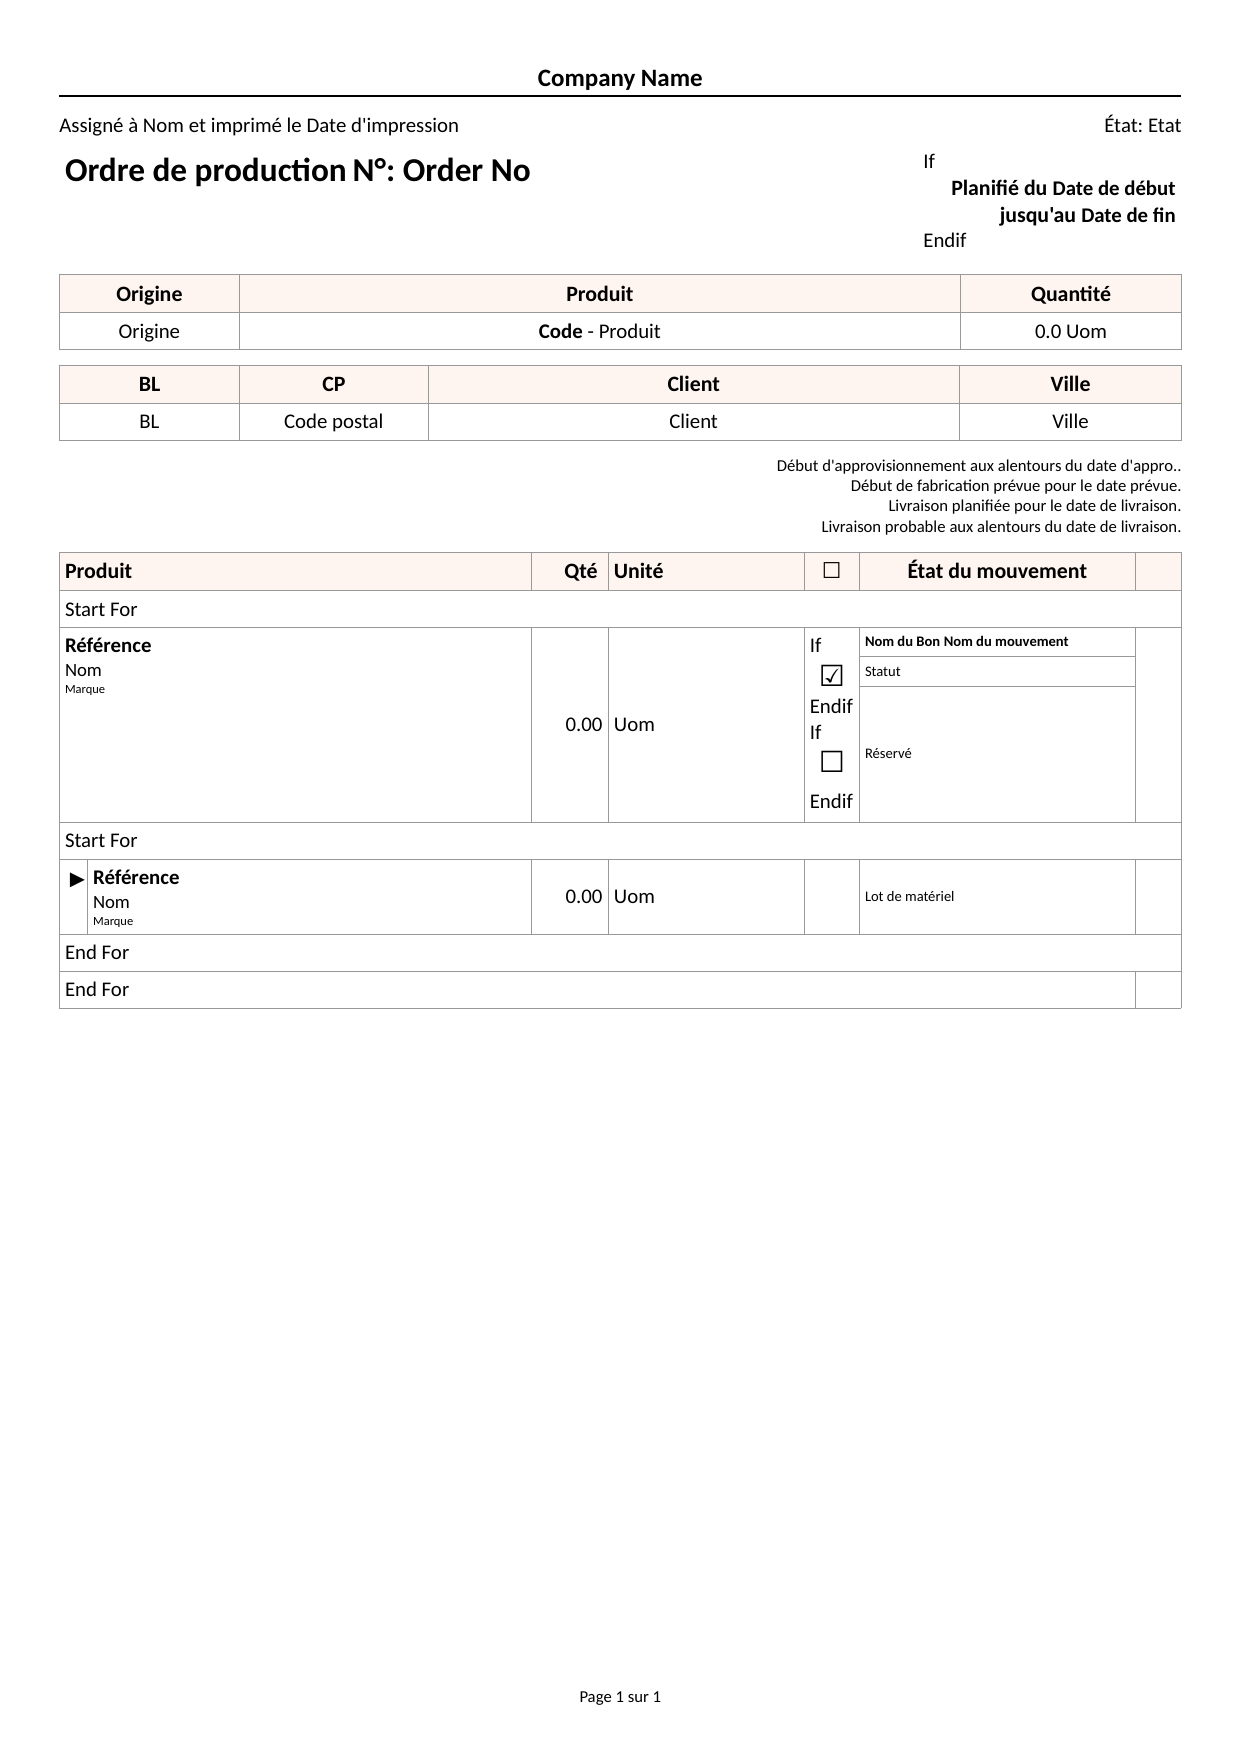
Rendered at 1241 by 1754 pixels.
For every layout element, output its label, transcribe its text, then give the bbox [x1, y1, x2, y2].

table_header État: Etat [620, 113, 1181, 138]
table_cell Nom du Bon Nom du mouvement [860, 628, 1135, 656]
table_cell Ville [960, 404, 1181, 440]
table_cell [805, 860, 859, 934]
text Début de fabrication prévue pour le date prévue. [59, 475, 1181, 496]
table_cell 0.0 Uom [961, 313, 1181, 349]
table_cell If ☑ Endif If ☐ Endif [805, 628, 859, 822]
table_cell ► [60, 860, 87, 934]
table_cell End For [60, 972, 1135, 1008]
table_cell [1136, 628, 1181, 822]
table_header Ordre de production N°: Order No [59, 143, 917, 258]
table_header [1136, 553, 1181, 590]
table_cell End For [60, 935, 1181, 971]
table_cell Uom [609, 860, 804, 934]
table_cell Start For [60, 591, 1181, 627]
table_cell [1136, 972, 1181, 1008]
table_header Qté [532, 553, 608, 590]
table_header Produit [240, 275, 960, 312]
table_header Quantité [961, 275, 1181, 312]
table_header Company Name [59, 59, 1181, 95]
table_header Assigné à Nom et imprimé le Date d'impression [59, 113, 620, 138]
table_cell Code postal [240, 404, 428, 440]
text Livraison planifiée pour le date de livraison. [59, 496, 1181, 516]
table_cell [1136, 860, 1181, 934]
table_header Unité [609, 553, 804, 590]
table_cell 0.00 [532, 628, 608, 822]
table_cell Uom [609, 628, 804, 822]
table_cell Référence Nom Marque [60, 628, 531, 822]
table_cell Lot de matériel [860, 860, 1135, 934]
table_header État du mouvement [860, 553, 1135, 590]
table_header ☐ [805, 553, 859, 590]
table_header Produit [60, 553, 531, 590]
table_header BL [60, 366, 239, 403]
table_cell 0.00 [532, 860, 608, 934]
text Livraison probable aux alentours du date de livraison. [59, 516, 1181, 536]
table_header If Planifié du Date de début jusqu'au Date de fin Endif [917, 143, 1181, 258]
table_cell Réservé [860, 687, 1135, 822]
table_cell Statut [860, 657, 1135, 686]
table_cell Client [429, 404, 959, 440]
table_cell BL [60, 404, 239, 440]
table_cell Référence Nom Marque [88, 860, 531, 934]
table_cell Code - Produit [240, 313, 960, 349]
table_cell Origine [60, 313, 239, 349]
text Début d'approvisionnement aux alentours du date d'appro.. [59, 455, 1181, 475]
table_header Client [429, 366, 959, 403]
table_header CP [240, 366, 428, 403]
table_cell Start For [60, 823, 1181, 858]
table_header Ville [960, 366, 1181, 403]
table_header Origine [60, 275, 239, 312]
